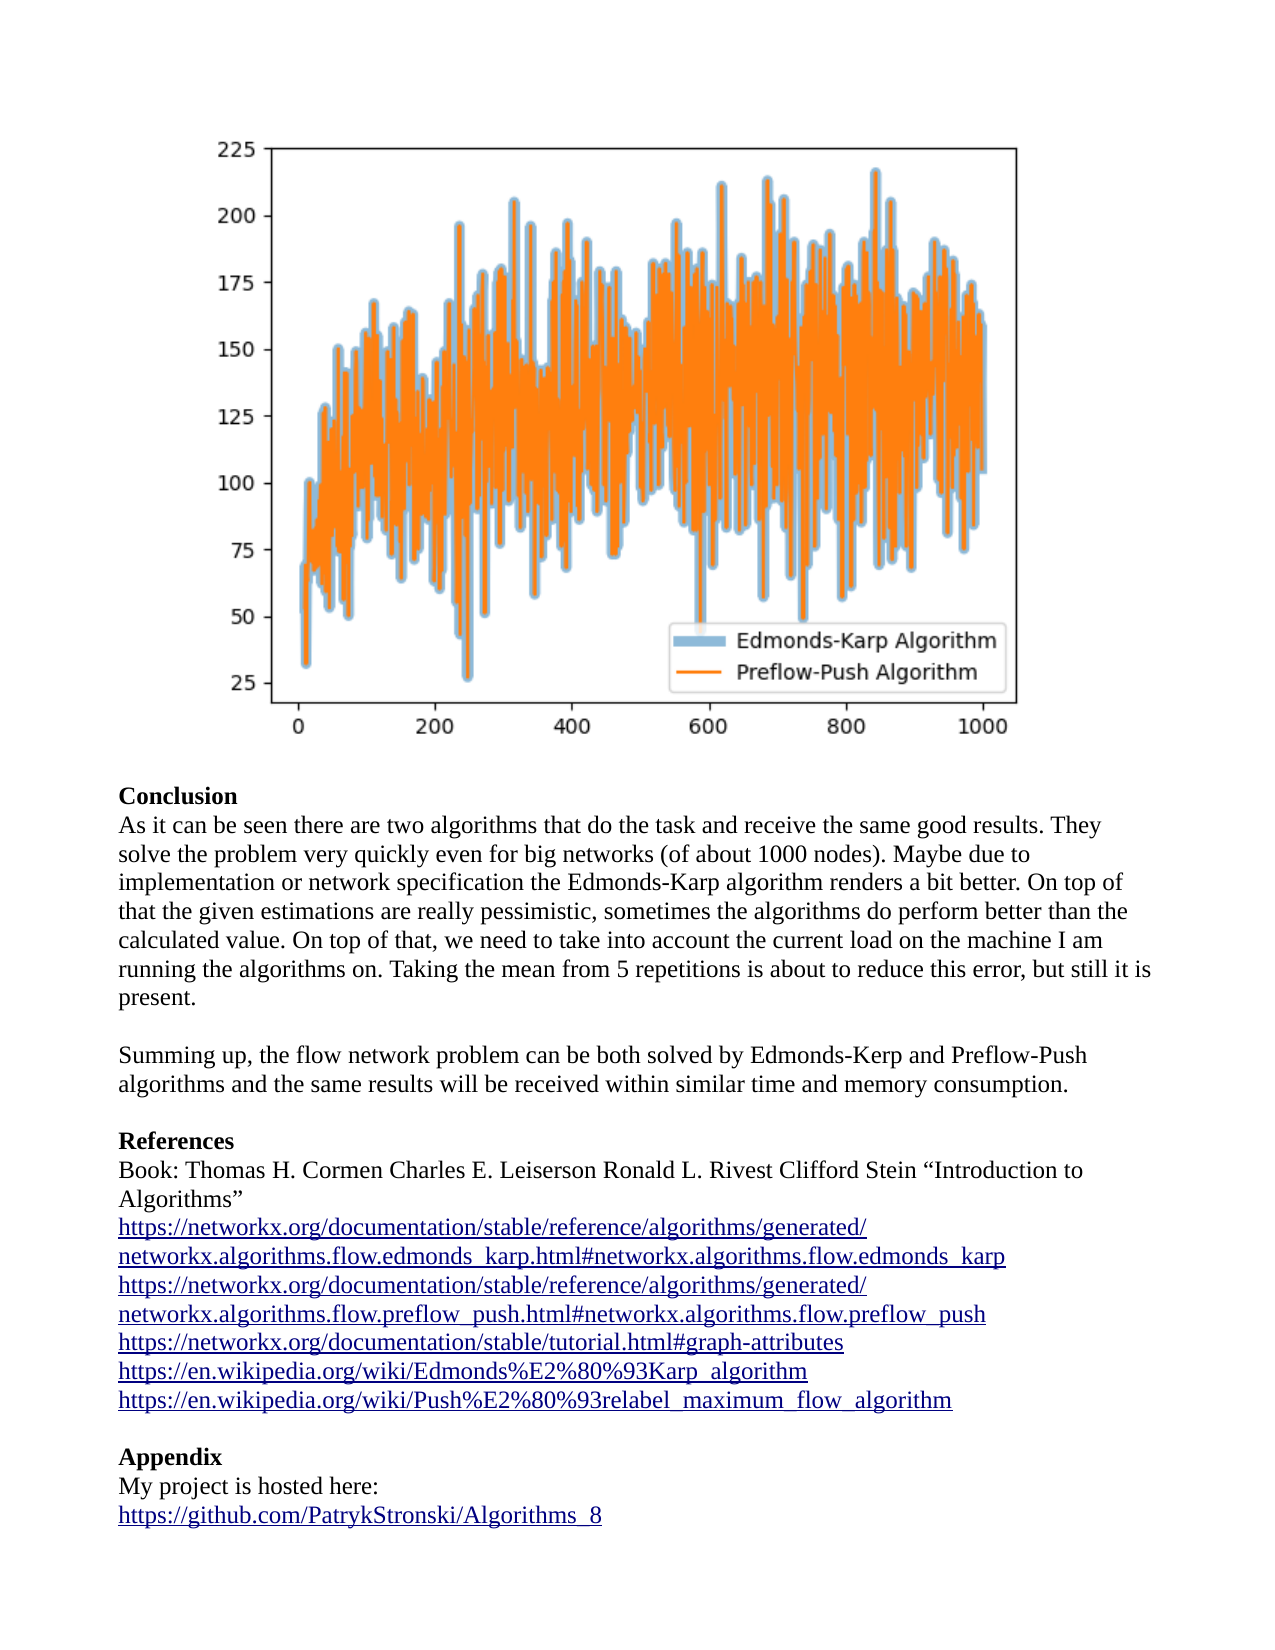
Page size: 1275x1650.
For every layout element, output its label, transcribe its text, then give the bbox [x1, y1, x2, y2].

text https://en.wikipedia.org/wiki/Edmonds%E2%80%93Karp_algorithm [118, 1356, 1157, 1385]
text As it can be seen there are two algorithms that do the task and receive the same good results. They solve the problem very quickly even for big networks (of about 1000 nodes). Maybe due to implementation or network specification the Edmonds-Karp algorithm renders a bit better. On top of that the given estimations are really pessimistic, sometimes the algorithms do perform better than the calculated value. On top of that, we need to take into account the current load on the machine I am running the algorithms on. Taking the mean from 5 repetitions is about to reduce this error, but still it is present. [118, 810, 1157, 1011]
picture [151, 61, 1112, 782]
text Book: Thomas H. Cormen Charles E. Leiserson Ronald L. Rivest Clifford Stein “Introduction to Algorithms” [118, 1155, 1157, 1212]
text https://en.wikipedia.org/wiki/Push%E2%80%93relabel_maximum_flow_algorithm [118, 1385, 1157, 1414]
text https://networkx.org/documentation/stable/reference/algorithms/generated/networkx.algorithms.flow.preflow_push.html#networkx.algorithms.flow.preflow_push [118, 1270, 1157, 1327]
text Appendix [118, 1442, 1157, 1471]
text Conclusion [118, 782, 1157, 810]
text My project is hosted here: [118, 1471, 1157, 1500]
text https://networkx.org/documentation/stable/reference/algorithms/generated/networkx.algorithms.flow.edmonds_karp.html#networkx.algorithms.flow.edmonds_karp [118, 1212, 1157, 1270]
text References [118, 1126, 1157, 1155]
text https://github.com/PatrykStronski/Algorithms_8 [118, 1500, 1157, 1529]
text Summing up, the flow network problem can be both solved by Edmonds-Kerp and Preflow-Push algorithms and the same results will be received within similar time and memory consumption. [118, 1040, 1157, 1097]
text https://networkx.org/documentation/stable/tutorial.html#graph-attributes [118, 1327, 1157, 1356]
